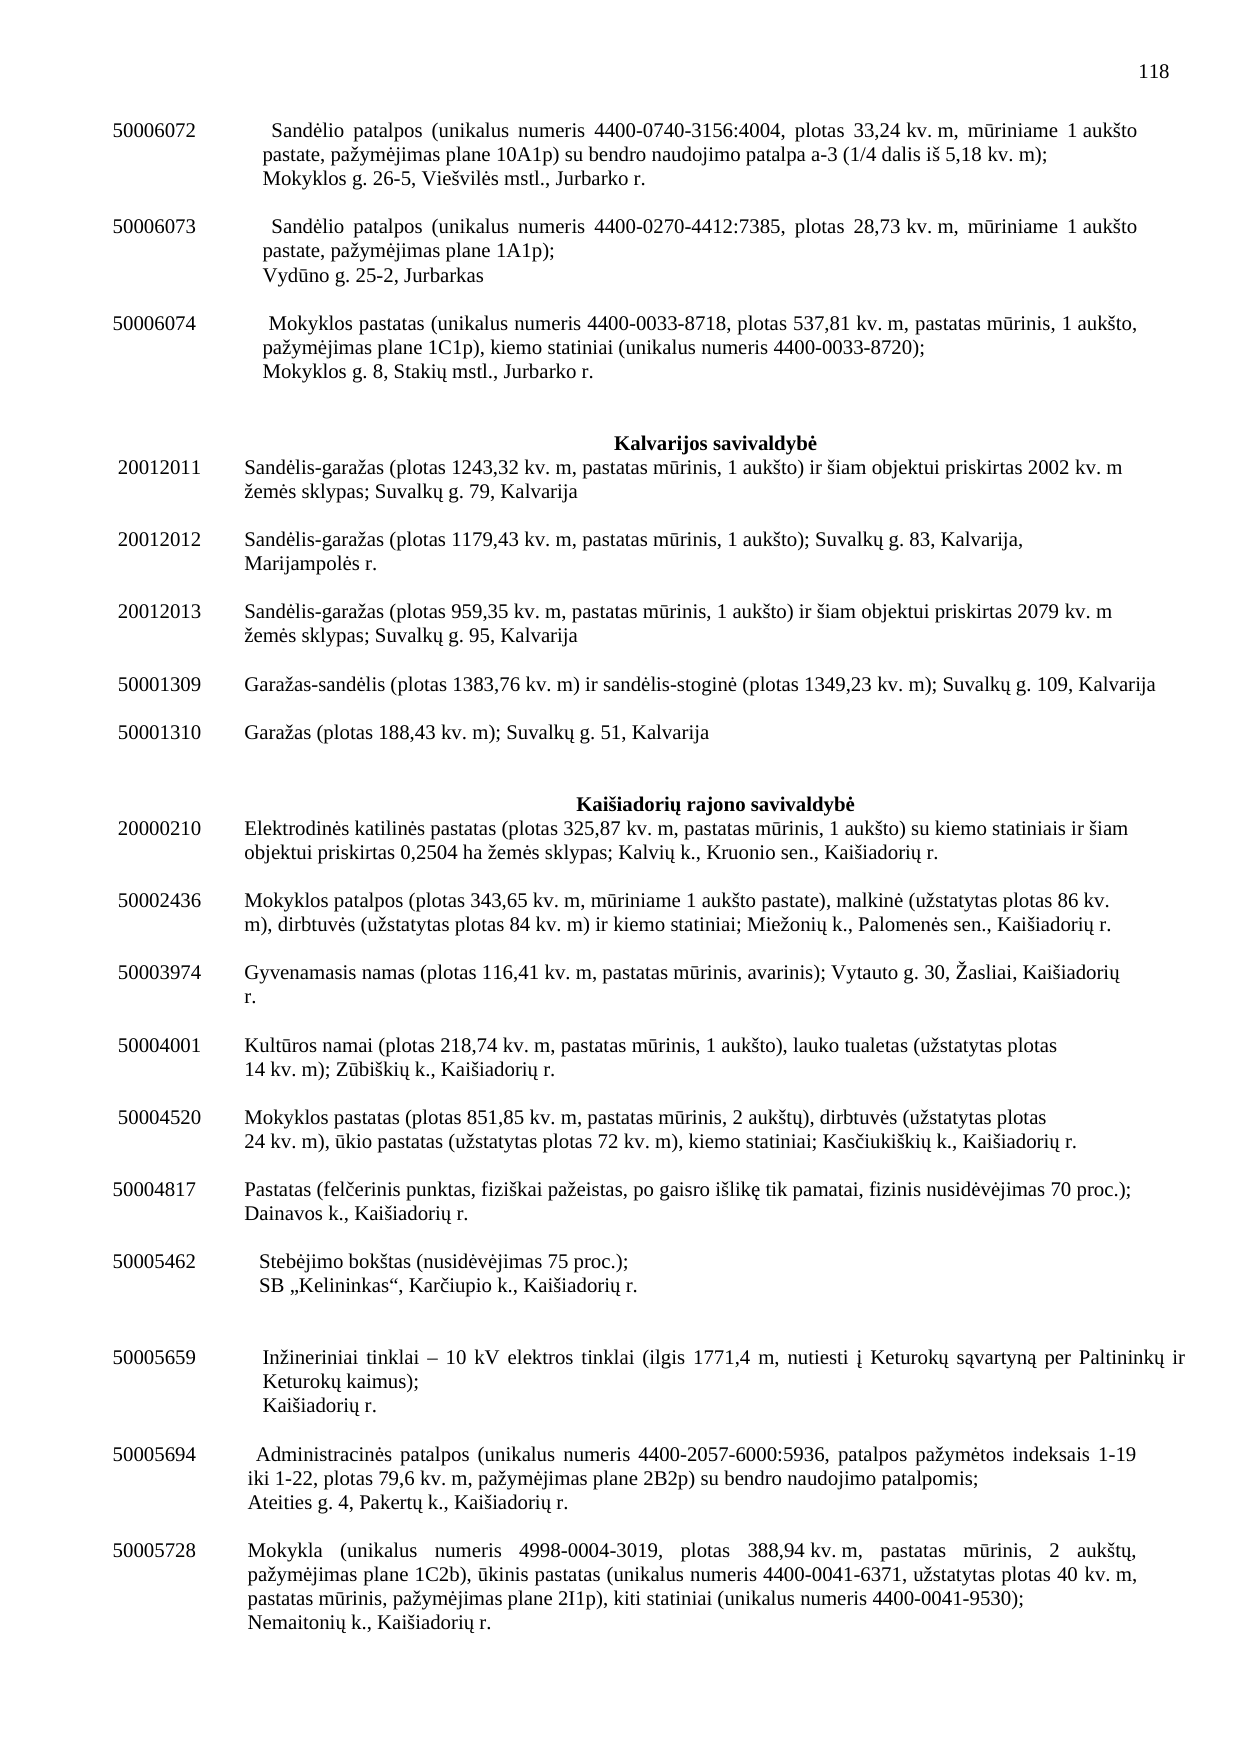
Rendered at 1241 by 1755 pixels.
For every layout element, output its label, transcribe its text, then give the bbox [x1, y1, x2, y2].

table_cell [1207, 744, 1240, 768]
table_cell Inžineriniai tinklai – 10 kV elektros tinklai (ilgis 1771,4 m, nutiesti į Keturokų sąvartyną per Paltininkų ir Keturokų kaimus); Kaišiadorių r. [233, 1345, 1198, 1442]
table_cell [1198, 1105, 1207, 1153]
table_cell [1193, 214, 1198, 311]
table_cell [1207, 431, 1240, 455]
table_cell [1148, 1538, 1163, 1658]
table_cell [1163, 1442, 1178, 1538]
table_cell [1207, 936, 1240, 960]
table_cell [1163, 1033, 1178, 1081]
table_cell [1198, 1538, 1207, 1658]
table_cell [1178, 214, 1192, 311]
table_cell [1198, 1153, 1207, 1177]
table_cell [1207, 960, 1240, 1008]
table_cell [1163, 888, 1178, 936]
table_cell [1207, 575, 1240, 599]
table_cell [1178, 1442, 1192, 1538]
table_cell [1163, 1538, 1178, 1658]
table_cell 50004520 [101, 1105, 233, 1153]
table_cell [1207, 118, 1240, 214]
table_cell [1163, 214, 1178, 311]
table_cell [1193, 960, 1198, 1008]
table_cell 50004001 [101, 1033, 233, 1081]
table_cell [1207, 1345, 1240, 1442]
table_cell [1198, 1009, 1207, 1032]
table_cell [1178, 118, 1192, 214]
table_cell [1148, 1105, 1163, 1153]
table_cell [1163, 527, 1178, 575]
table_cell 50001310 [101, 720, 233, 744]
table_cell [1148, 214, 1163, 311]
table_cell [1193, 720, 1198, 744]
table_cell [1198, 1177, 1207, 1225]
table_cell [1198, 455, 1207, 503]
table_cell [1163, 311, 1178, 407]
table_cell [1198, 599, 1207, 647]
table_cell 50002436 [101, 888, 233, 936]
table_cell 50006073 [101, 214, 233, 311]
table_cell Sandėlio patalpos (unikalus numeris 4400-0270-4412:7385, plotas 28,73 kv. m, mūriniame 1 aukšto pastate, pažymėjimas plane 1A1p); Vydūno g. 25-2, Jurbarkas [233, 214, 1148, 311]
table_cell [1148, 816, 1163, 864]
table_cell 50001309 [101, 672, 233, 696]
table_cell [1163, 720, 1178, 744]
table_cell [1193, 599, 1198, 647]
table_cell Mokyklos pastatas (plotas 851,85 kv. m, pastatas mūrinis, 2 aukštų), dirbtuvės (užstatytas plotas 24 kv. m), ūkio pastatas (užstatytas plotas 72 kv. m), kiemo statiniai; Kasčiukiškių k., Kaišiadorių r. [233, 1105, 1148, 1153]
table_cell Stebėjimo bokštas (nusidėvėjimas 75 proc.); SB „Kelininkas“, Karčiupio k., Kaišiadorių r. [233, 1249, 1198, 1321]
table_cell 20012011 [101, 455, 233, 503]
table_cell [1207, 1009, 1240, 1032]
table_cell [1207, 1081, 1240, 1105]
table_cell [101, 648, 1198, 672]
table_cell [1207, 1153, 1240, 1177]
table_cell [101, 1009, 1198, 1032]
table_cell [1148, 888, 1163, 936]
table_cell Mokykla (unikalus numeris 4998-0004-3019, plotas 388,94 kv. m, pastatas mūrinis, 2 aukštų, pažymėjimas plane 1C2b), ūkinis pastatas (unikalus numeris 4400-0041-6371, užstatytas plotas 40 kv. m, pastatas mūrinis, pažymėjimas plane 2I1p), kiti statiniai (unikalus numeris 4400-0041-9530); Nemaitonių k., Kaišiadorių r. [233, 1538, 1148, 1658]
table_cell [1163, 118, 1178, 214]
table_cell 50006074 [101, 311, 233, 407]
table_cell [1198, 118, 1207, 214]
table_cell [1148, 599, 1163, 647]
table_cell [1193, 816, 1198, 864]
table_cell [1178, 1105, 1192, 1153]
table_cell [1148, 527, 1163, 575]
table_cell [1207, 648, 1240, 672]
table_cell [1198, 575, 1207, 599]
table_cell 20000210 [101, 816, 233, 864]
table_cell [1198, 1033, 1207, 1081]
table_cell [1198, 744, 1207, 768]
table_cell 50003974 [101, 960, 233, 1008]
table_cell 20012012 [101, 527, 233, 575]
table_cell [1207, 1321, 1240, 1345]
table_cell [1178, 599, 1192, 647]
table_cell [101, 864, 1198, 888]
table_cell 50005659 [101, 1345, 233, 1442]
table_cell [1193, 118, 1198, 214]
table_cell [1193, 672, 1198, 696]
table_cell Gyvenamasis namas (plotas 116,41 kv. m, pastatas mūrinis, avarinis); Vytauto g. 30, Žasliai, Kaišiadorių r. [233, 960, 1148, 1008]
table_cell [1163, 816, 1178, 864]
table_cell [1193, 888, 1198, 936]
table_cell [101, 768, 1198, 792]
table_cell [1163, 1105, 1178, 1153]
table_cell [1207, 503, 1240, 527]
table_cell [1207, 864, 1240, 888]
table_cell Kultūros namai (plotas 218,74 kv. m, pastatas mūrinis, 1 aukšto), lauko tualetas (užstatytas plotas 14 kv. m); Zūbiškių k., Kaišiadorių r. [233, 1033, 1148, 1081]
table_cell [1193, 311, 1198, 407]
table_cell [1148, 720, 1163, 744]
table_cell [101, 1225, 1198, 1249]
table_cell [1207, 1442, 1240, 1538]
table_cell [1207, 720, 1240, 744]
table_cell [1198, 936, 1207, 960]
table_cell Sandėlis-garažas (plotas 1179,43 kv. m, pastatas mūrinis, 1 aukšto); Suvalkų g. 83, Kalvarija, Marijampolės r. [233, 527, 1148, 575]
table_cell 50006072 [101, 118, 233, 214]
table_cell [1207, 696, 1240, 720]
table_cell Elektrodinės katilinės pastatas (plotas 325,87 kv. m, pastatas mūrinis, 1 aukšto) su kiemo statiniais ir šiam objektui priskirtas 0,2504 ha žemės sklypas; Kalvių k., Kruonio sen., Kaišiadorių r. [233, 816, 1148, 864]
table_cell [1198, 648, 1207, 672]
table_cell [1198, 527, 1207, 575]
table_cell [1198, 792, 1207, 816]
table_cell [1193, 1442, 1198, 1538]
table_cell [1178, 672, 1192, 696]
table_cell [1207, 599, 1240, 647]
table_cell [1148, 455, 1163, 503]
table_cell [1178, 455, 1192, 503]
table_cell [1193, 1538, 1198, 1658]
table_cell [233, 407, 1198, 431]
table_cell [1198, 960, 1207, 1008]
table_cell [1163, 599, 1178, 647]
table_cell [1198, 407, 1207, 431]
table_cell [1178, 720, 1192, 744]
table_cell [1198, 431, 1207, 455]
table_cell 50005462 [101, 1249, 233, 1321]
table_cell [1178, 816, 1192, 864]
table_cell [1148, 118, 1163, 214]
table_cell [101, 1081, 1198, 1105]
table_cell [1178, 1033, 1192, 1081]
table_cell [1193, 455, 1198, 503]
table_cell [1207, 311, 1240, 407]
table_cell [1193, 527, 1198, 575]
table_cell Mokyklos patalpos (plotas 343,65 kv. m, mūriniame 1 aukšto pastate), malkinė (užstatytas plotas 86 kv. m), dirbtuvės (užstatytas plotas 84 kv. m) ir kiemo statiniai; Miežonių k., Palomenės sen., Kaišiadorių r. [233, 888, 1148, 936]
table_cell [1148, 960, 1163, 1008]
table_cell [1198, 1225, 1207, 1249]
table_cell Sandėlio patalpos (unikalus numeris 4400-0740-3156:4004, plotas 33,24 kv. m, mūriniame 1 aukšto pastate, pažymėjimas plane 10A1p) su bendro naudojimo patalpa a-3 (1/4 dalis iš 5,18 kv. m); Mokyklos g. 26-5, Viešvilės mstl., Jurbarko r. [233, 118, 1148, 214]
table_cell [1148, 1442, 1163, 1538]
table_cell [1198, 864, 1207, 888]
table_cell [1207, 1225, 1240, 1249]
table_cell [1198, 720, 1207, 744]
table_cell [1207, 455, 1240, 503]
table_cell [1148, 311, 1163, 407]
table_cell [1207, 527, 1240, 575]
table_cell [1198, 1081, 1207, 1105]
table_cell Pastatas (felčerinis punktas, fiziškai pažeistas, po gaisro išlikę tik pamatai, fizinis nusidėvėjimas 70 proc.); Dainavos k., Kaišiadorių r. [233, 1177, 1198, 1225]
table_cell [1198, 1321, 1207, 1345]
table_cell [1178, 311, 1192, 407]
table_cell [1178, 888, 1192, 936]
table_cell [101, 431, 233, 455]
table_cell [1193, 1105, 1198, 1153]
table_cell [101, 744, 1198, 768]
table_cell [101, 1153, 1198, 1177]
table_cell [1193, 1033, 1198, 1081]
table_cell [1198, 816, 1207, 864]
table_cell [1207, 407, 1240, 431]
table_cell [1198, 311, 1207, 407]
table_cell 50004817 [101, 1177, 233, 1225]
table_cell [101, 792, 233, 816]
table_cell 20012013 [101, 599, 233, 647]
table_cell [1207, 1538, 1240, 1658]
table_cell [1207, 1033, 1240, 1081]
table_cell [101, 1321, 1198, 1345]
table_cell [1163, 960, 1178, 1008]
table_cell [1198, 214, 1207, 311]
table_cell Kaišiadorių rajono savivaldybė [233, 792, 1198, 816]
table_cell [1207, 1105, 1240, 1153]
table_cell [1207, 1249, 1240, 1321]
table_cell [1207, 888, 1240, 936]
table_cell [1163, 455, 1178, 503]
table_cell [1207, 1177, 1240, 1225]
table_cell [101, 936, 1198, 960]
table_cell Mokyklos pastatas (unikalus numeris 4400-0033-8718, plotas 537,81 kv. m, pastatas mūrinis, 1 aukšto, pažymėjimas plane 1C1p), kiemo statiniai (unikalus numeris 4400-0033-8720); Mokyklos g. 8, Stakių mstl., Jurbarko r. [233, 311, 1148, 407]
table_cell [1207, 672, 1240, 696]
table_cell [1198, 672, 1207, 696]
table_cell [1198, 1442, 1207, 1538]
table_cell Garažas (plotas 188,43 kv. m); Suvalkų g. 51, Kalvarija [233, 720, 1148, 744]
table_cell Sandėlis-garažas (plotas 959,35 kv. m, pastatas mūrinis, 1 aukšto) ir šiam objektui priskirtas 2079 kv. m žemės sklypas; Suvalkų g. 95, Kalvarija [233, 599, 1148, 647]
table_cell [1178, 960, 1192, 1008]
table_cell [1198, 696, 1207, 720]
table_cell [101, 503, 1198, 527]
table_cell Garažas-sandėlis (plotas 1383,76 kv. m) ir sandėlis-stoginė (plotas 1349,23 kv. m); Suvalkų g. 109, Kalvarija [233, 672, 1178, 696]
table_cell [1198, 1345, 1207, 1442]
table_cell [1207, 768, 1240, 792]
table_cell [1198, 1249, 1207, 1321]
table_cell 50005694 [101, 1442, 233, 1538]
table_cell Administracinės patalpos (unikalus numeris 4400-2057-6000:5936, patalpos pažymėtos indeksais 1-19 iki 1-22, plotas 79,6 kv. m, pažymėjimas plane 2B2p) su bendro naudojimo patalpomis; Ateities g. 4, Pakertų k., Kaišiadorių r. [233, 1442, 1148, 1538]
table_cell [1198, 768, 1207, 792]
table_cell [101, 407, 233, 431]
table_cell [101, 696, 1198, 720]
table_cell Sandėlis-garažas (plotas 1243,32 kv. m, pastatas mūrinis, 1 aukšto) ir šiam objektui priskirtas 2002 kv. m žemės sklypas; Suvalkų g. 79, Kalvarija [233, 455, 1148, 503]
table_cell [1198, 888, 1207, 936]
table_cell [1178, 1538, 1192, 1658]
table_cell [1148, 1033, 1163, 1081]
table_cell [1207, 214, 1240, 311]
table_cell [1207, 792, 1240, 816]
table_cell [101, 575, 1198, 599]
table_cell [1178, 527, 1192, 575]
table_cell 50005728 [101, 1538, 233, 1658]
table_cell Kalvarijos savivaldybė [233, 431, 1198, 455]
table_cell [1198, 503, 1207, 527]
table_cell [1207, 816, 1240, 864]
